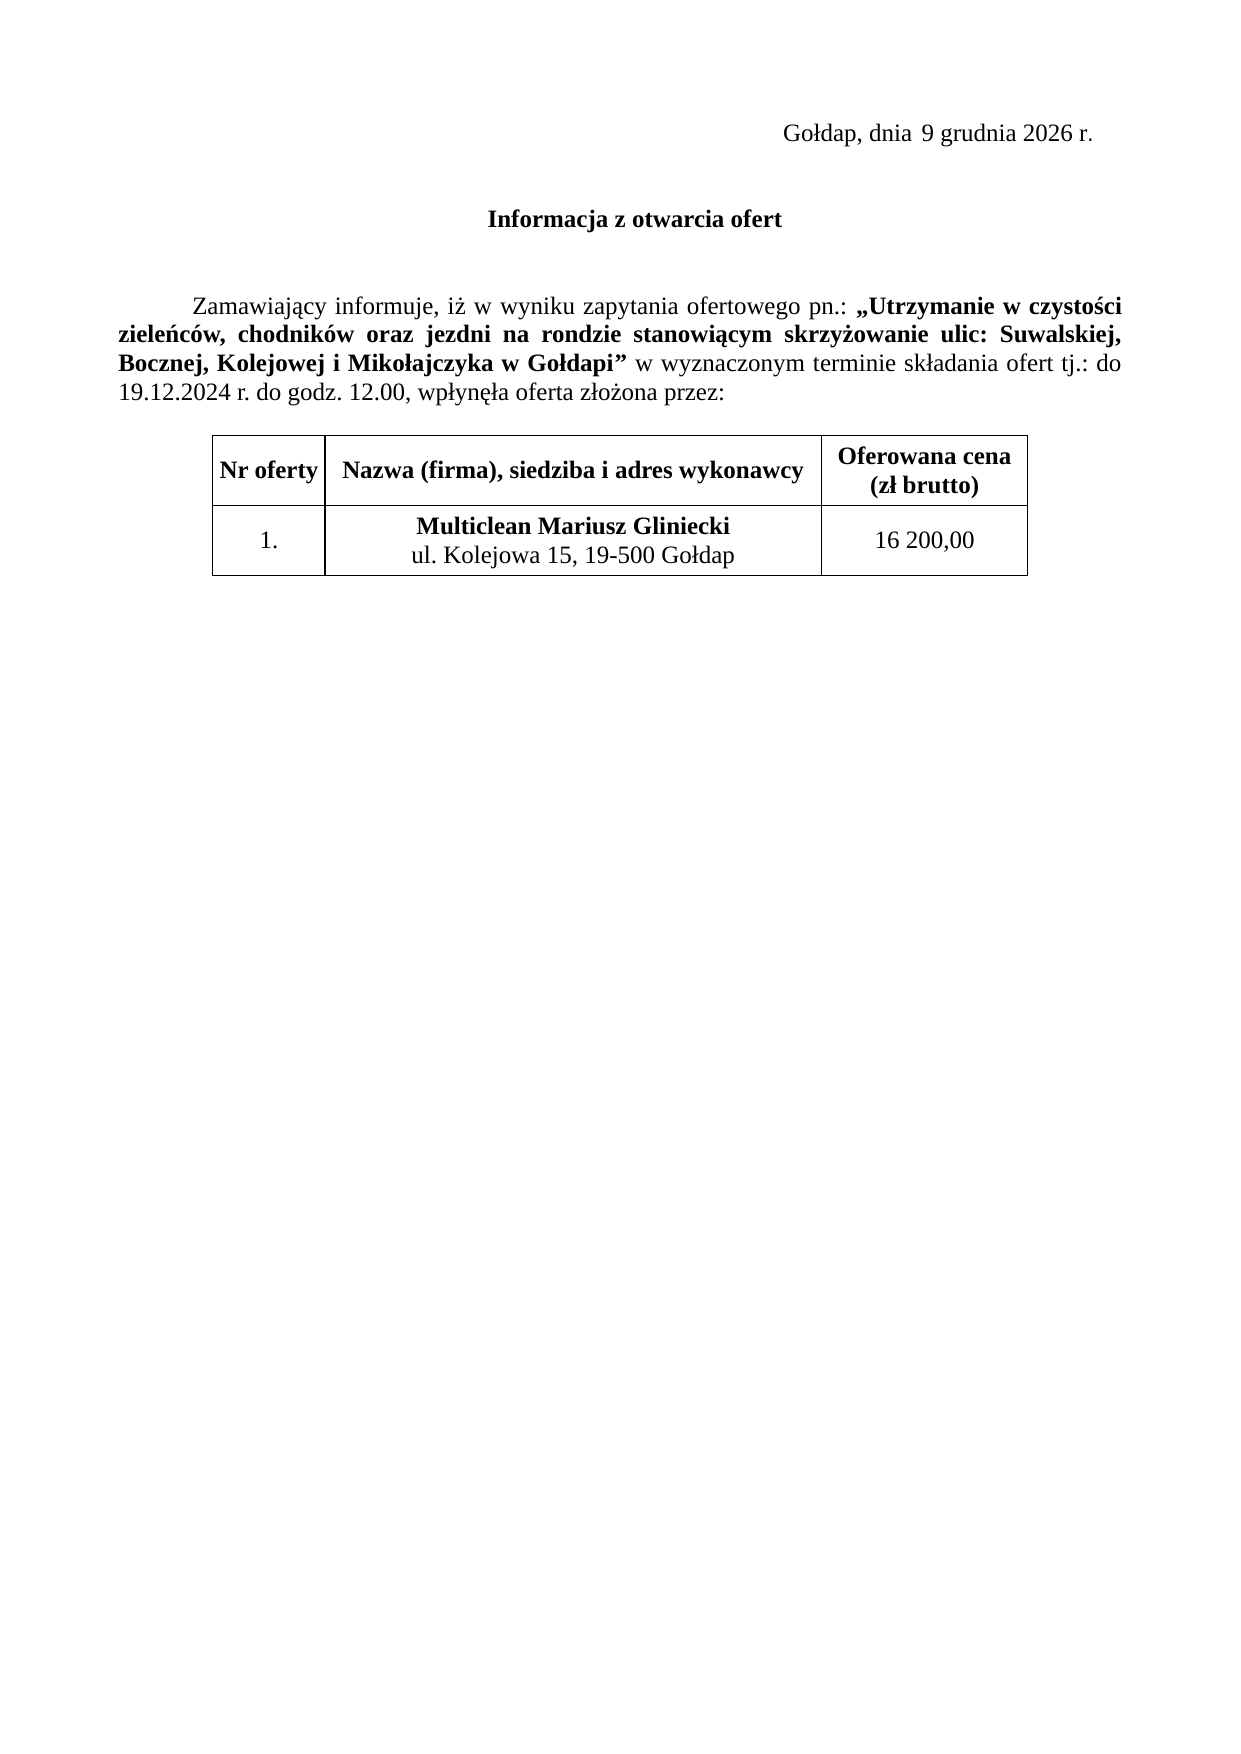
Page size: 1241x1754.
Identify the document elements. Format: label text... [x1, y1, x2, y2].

table_cell 16 200,00 [822, 506, 1027, 574]
text Zamawiający informuje, iż w wyniku zapytania ofertowego pn.: „Utrzymanie w czystości zieleńców, chodników oraz jezdni na rondzie stanowiącym skrzyżowanie ulic: Suwalskiej, Bocznej, Kolejowej i Mikołajczyka w Gołdapi” w wyznaczonym terminie składania ofert tj.: do 19.12.2024 r. do godz. 12.00, wpłynęła oferta złożona przez: [118, 291, 1122, 406]
table_cell Multiclean Mariusz Gliniecki ul. Kolejowa 15, 19-500 Gołdap [326, 506, 821, 574]
table_header Oferowana cena (zł brutto) [822, 436, 1027, 504]
table_header Nr oferty [213, 436, 324, 504]
table_cell 1. [213, 506, 324, 574]
text Gołdap, dnia 19 grudnia 2024 r. [118, 118, 1122, 147]
text Informacja z otwarcia ofert [118, 204, 1122, 233]
table_header Nazwa (firma), siedziba i adres wykonawcy [326, 436, 821, 504]
